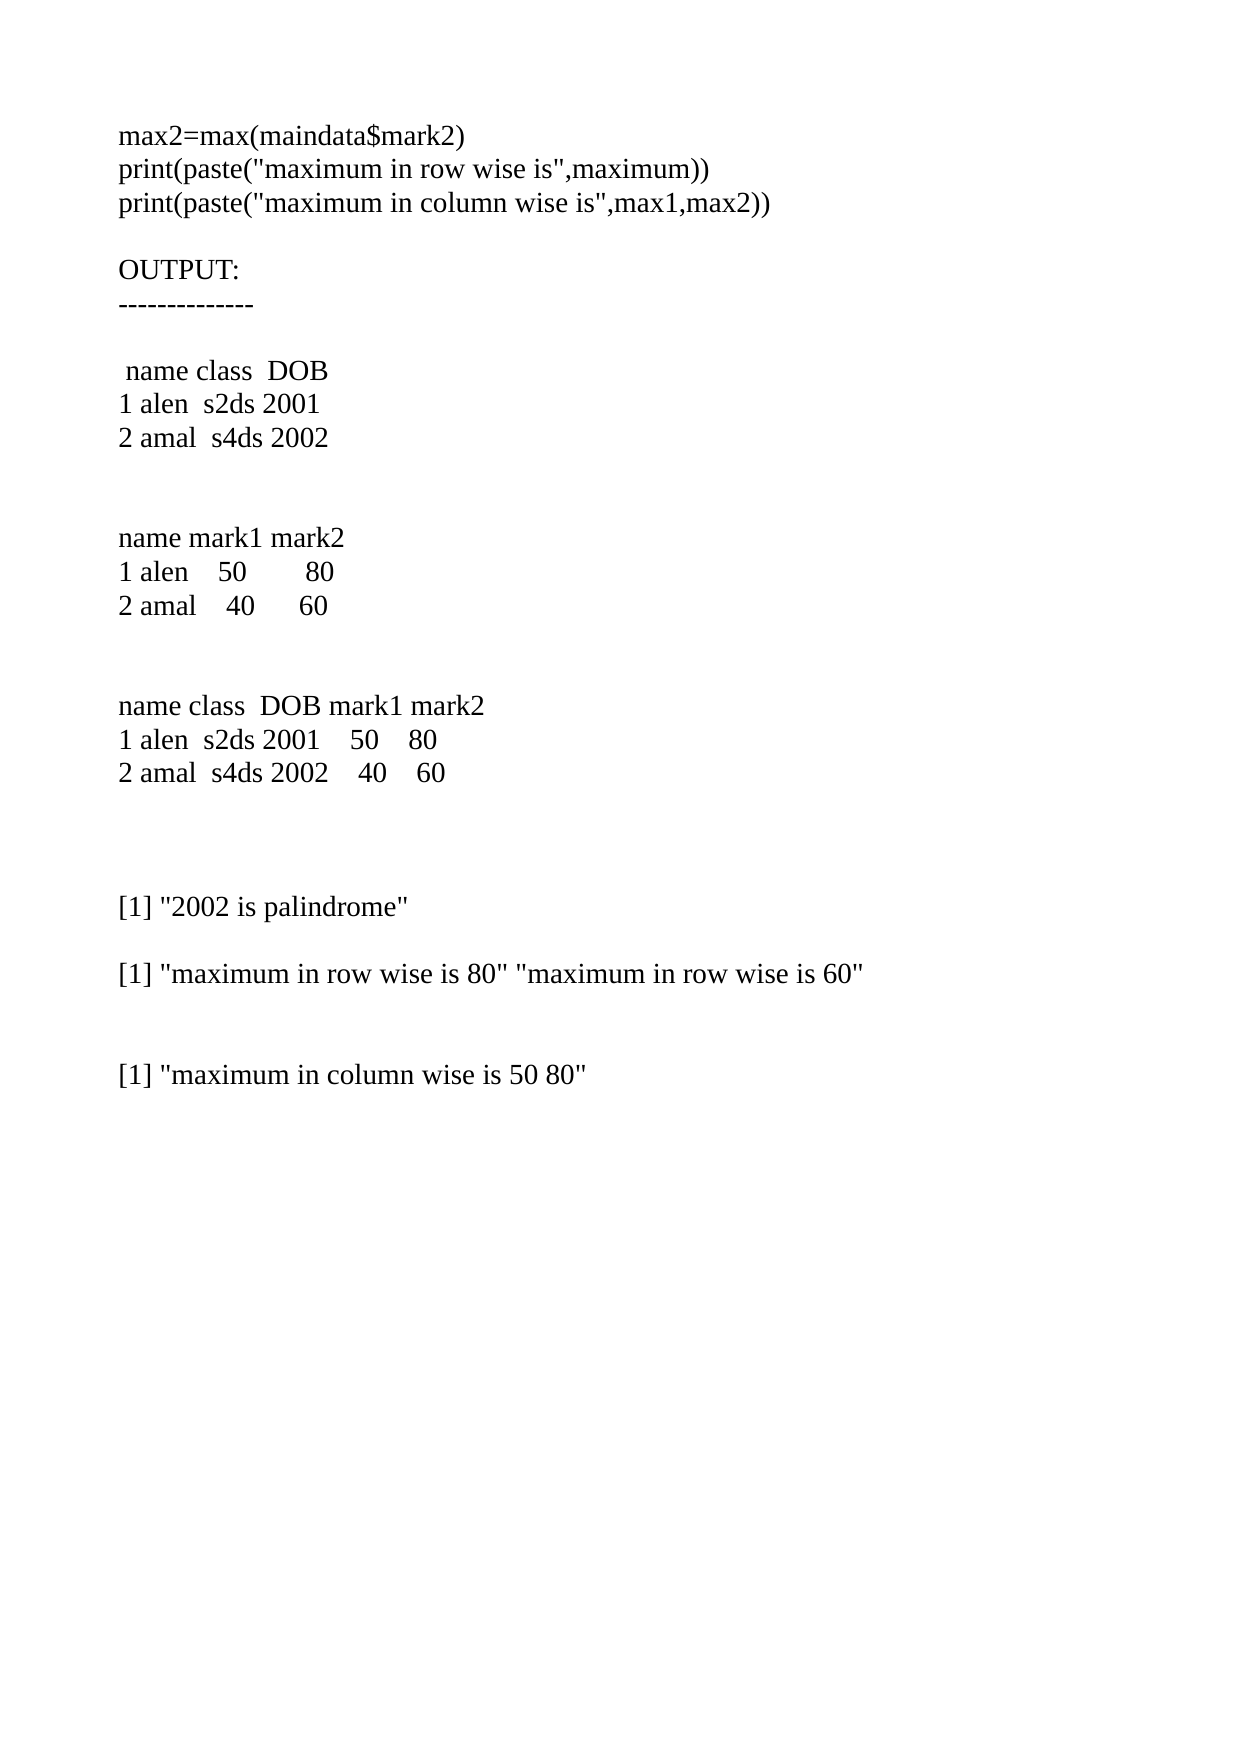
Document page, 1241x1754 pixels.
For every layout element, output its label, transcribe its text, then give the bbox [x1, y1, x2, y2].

text 2 amal 40 60 [118, 588, 1122, 621]
text 1 alen s2ds 2001 50 80 [118, 722, 1122, 755]
text 2 amal s4ds 2002 [118, 420, 1122, 453]
text [1] "2002 is palindrome" [118, 889, 1122, 923]
text [1] "maximum in row wise is 80" "maximum in row wise is 60" [118, 957, 1122, 990]
text 1 alen 50 80 [118, 554, 1122, 588]
text -------------- [118, 286, 1122, 319]
text [1] "maximum in column wise is 50 80" [118, 1057, 1122, 1091]
text name class DOB mark1 mark2 [118, 688, 1122, 722]
text print(paste("maximum in column wise is",max1,max2)) [118, 185, 1122, 219]
text max2=max(maindata$mark2) [118, 118, 1122, 152]
text print(paste("maximum in row wise is",maximum)) [118, 152, 1122, 185]
text 1 alen s2ds 2001 [118, 386, 1122, 420]
text name mark1 mark2 [118, 521, 1122, 554]
text OUTPUT: [118, 252, 1122, 286]
text 2 amal s4ds 2002 40 60 [118, 755, 1122, 789]
text name class DOB [118, 353, 1122, 386]
